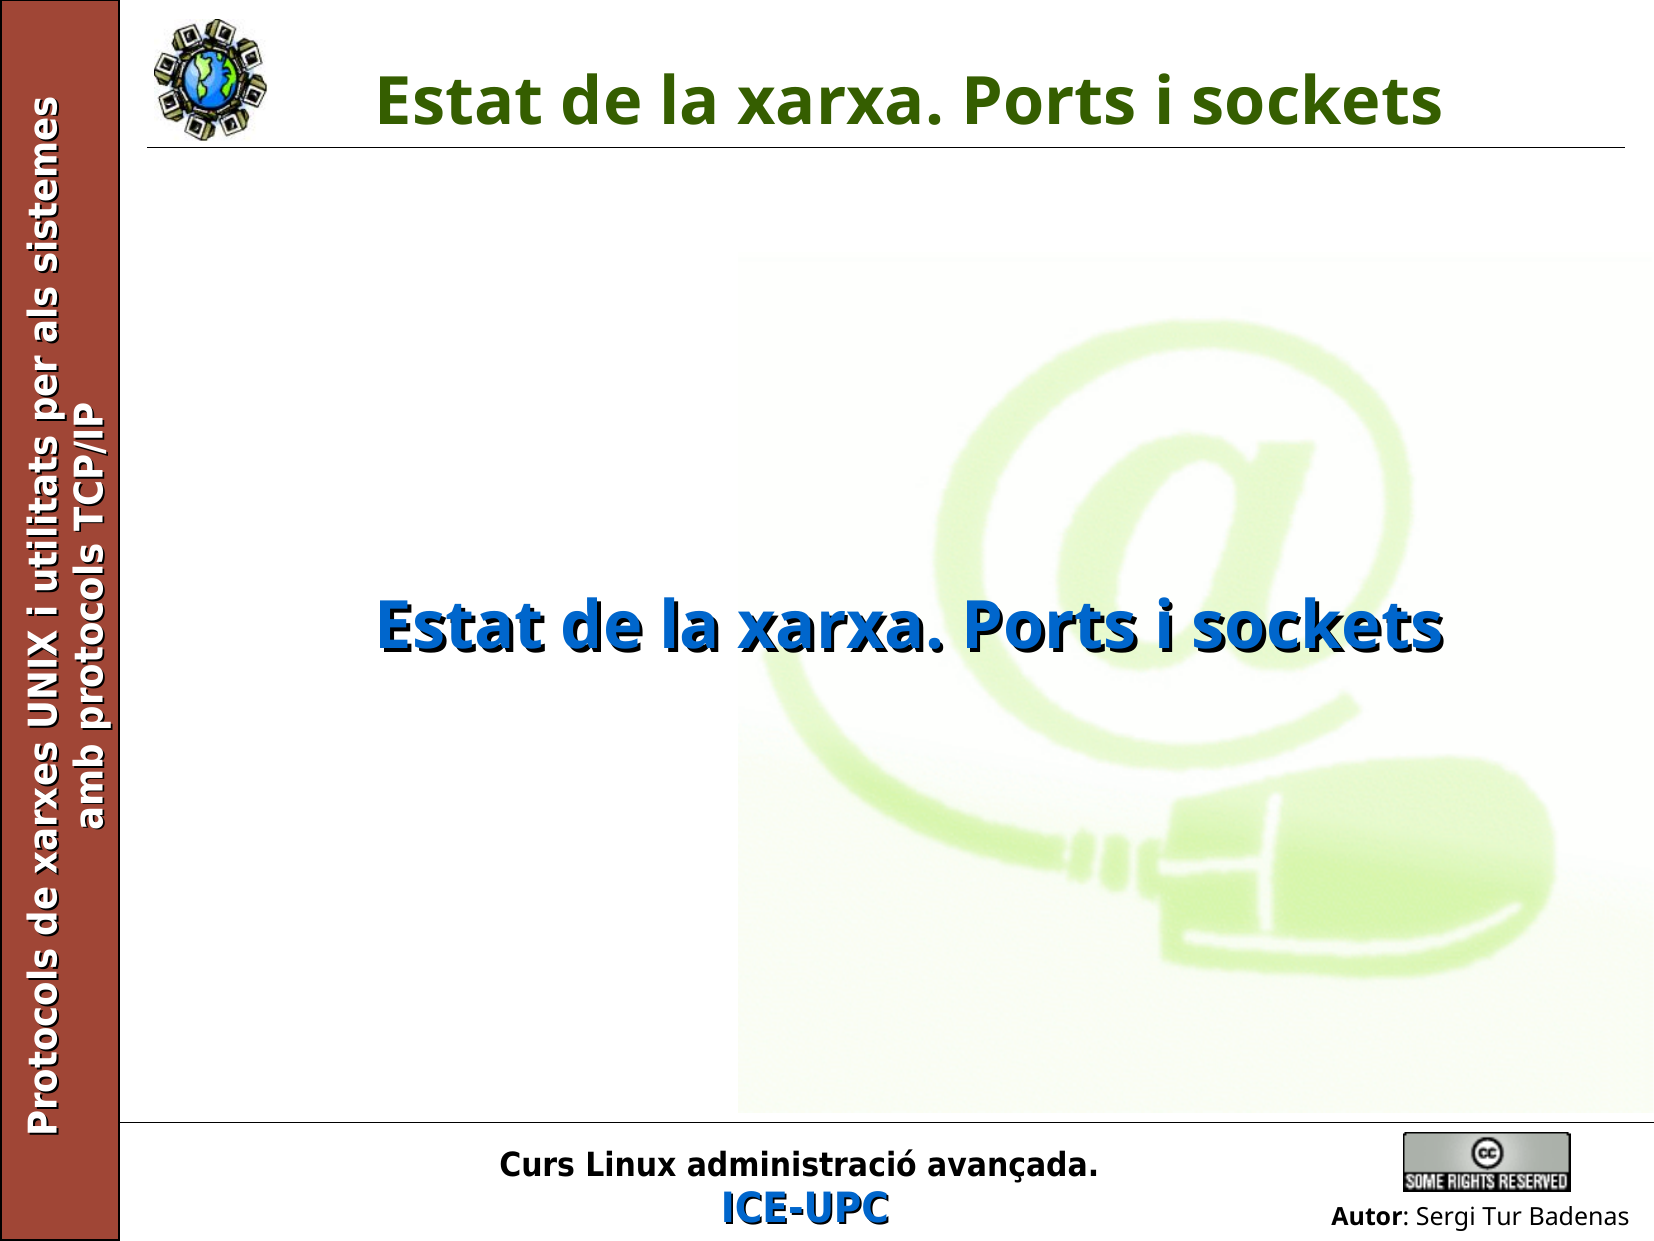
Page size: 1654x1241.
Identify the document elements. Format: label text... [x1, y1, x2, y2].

subtitle Estat de la xarxa. Ports i sockets [147, 242, 1636, 1093]
picture [154, 19, 268, 142]
picture [738, 252, 1654, 1113]
picture [1403, 1132, 1571, 1192]
title Estat de la xarxa. Ports i sockets [165, 49, 1654, 148]
